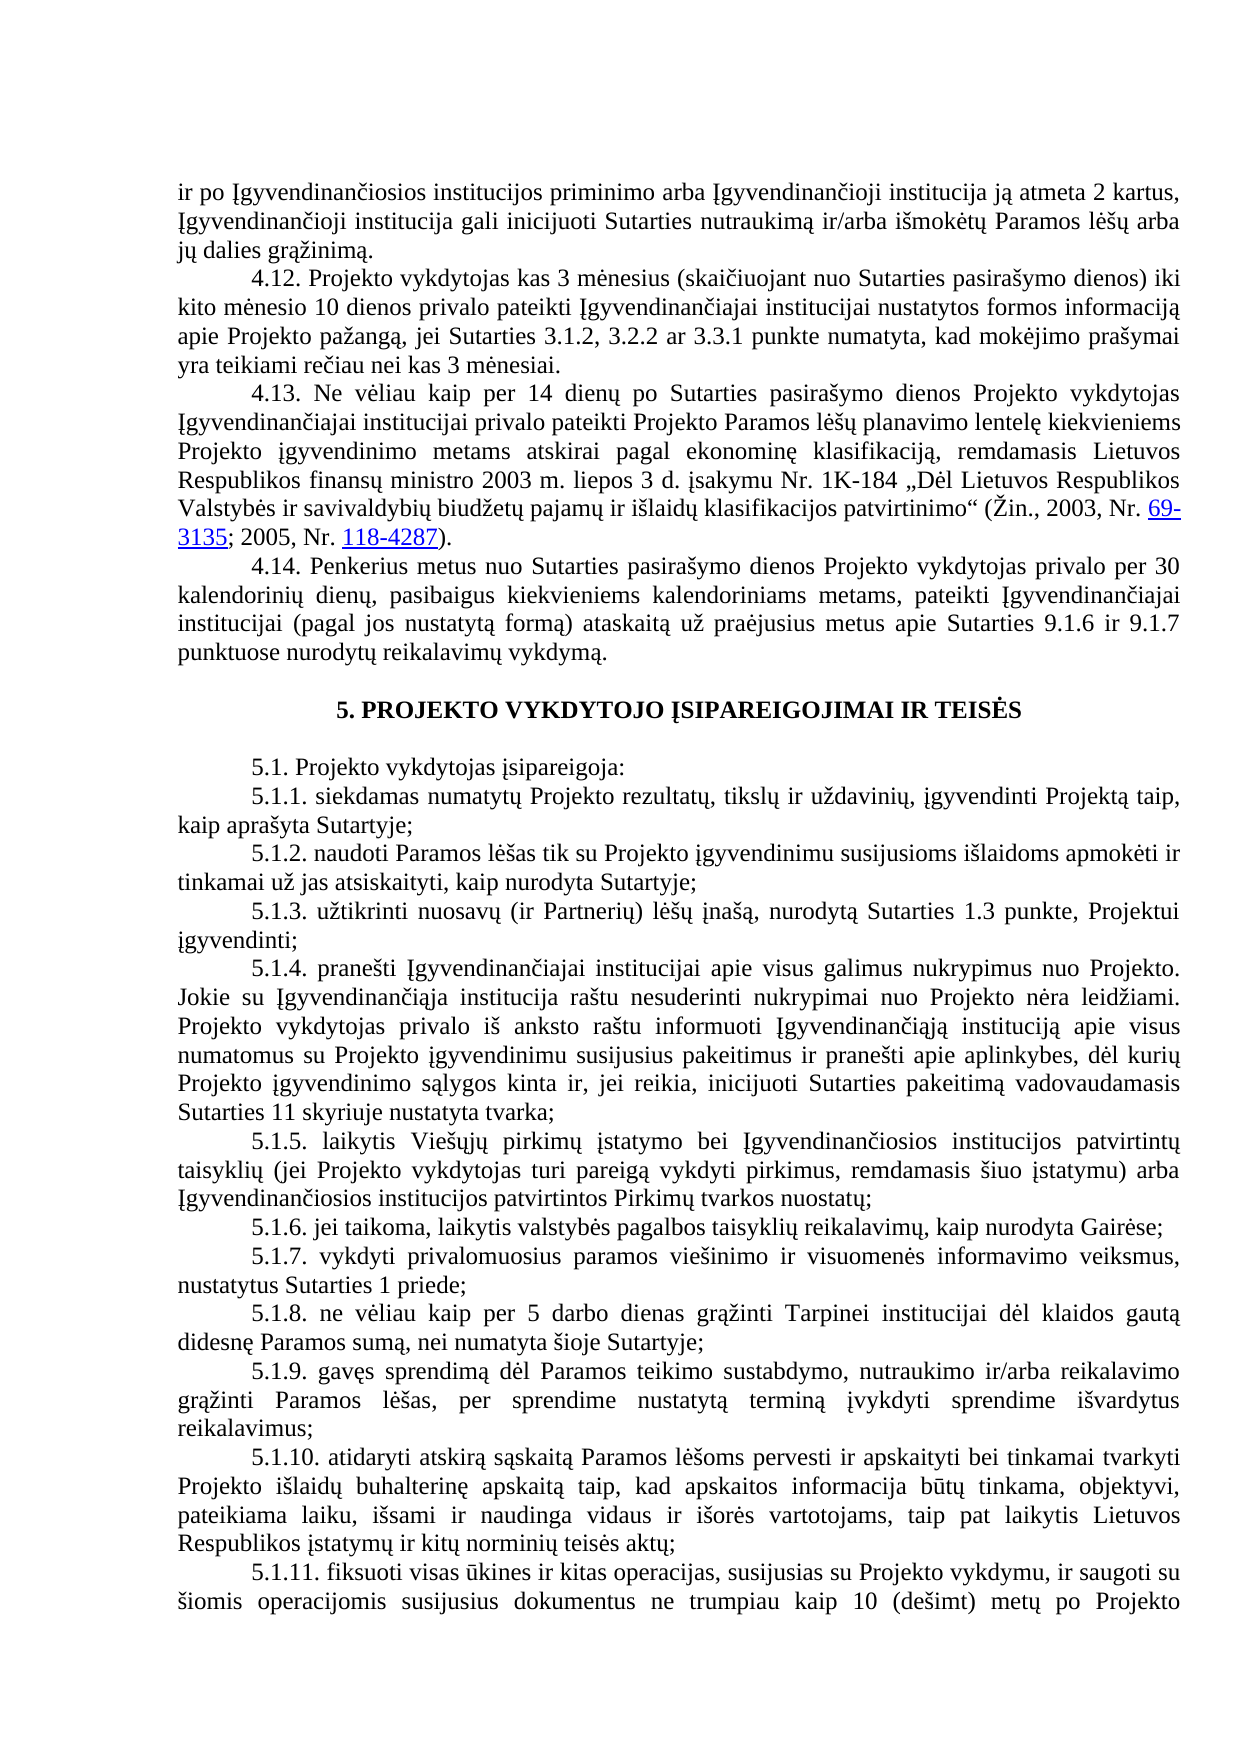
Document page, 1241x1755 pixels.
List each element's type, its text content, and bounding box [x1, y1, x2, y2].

text 5.1.11. fiksuoti visas ūkines ir kitas operacijas, susijusias su Projekto vykdymu, ir saugoti su šiomis operacijomis susijusius dokumentus ne trumpiau kaip 10 (dešimt) metų po Projekto [177, 1557, 1181, 1615]
text 5.1.2. naudoti Paramos lėšas tik su Projekto įgyvendinimu susijusioms išlaidoms apmokėti ir tinkamai už jas atsiskaityti, kaip nurodyta Sutartyje; [177, 838, 1181, 896]
text 5.1.5. laikytis Viešųjų pirkimų įstatymo bei Įgyvendinančiosios institucijos patvirtintų taisyklių (jei Projekto vykdytojas turi pareigą vykdyti pirkimus, remdamasis šiuo įstatymu) arba Įgyvendinančiosios institucijos patvirtintos Pirkimų tvarkos nuostatų; [177, 1126, 1181, 1212]
text 5.1.4. pranešti Įgyvendinančiajai institucijai apie visus galimus nukrypimus nuo Projekto. Jokie su Įgyvendinančiąja institucija raštu nesuderinti nukrypimai nuo Projekto nėra leidžiami. Projekto vykdytojas privalo iš anksto raštu informuoti Įgyvendinančiąją instituciją apie visus numatomus su Projekto įgyvendinimu susijusius pakeitimus ir pranešti apie aplinkybes, dėl kurių Projekto įgyvendinimo sąlygos kinta ir, jei reikia, inicijuoti Sutarties pakeitimą vadovaudamasis Sutarties 11 skyriuje nustatyta tvarka; [177, 953, 1181, 1126]
text 5.1.9. gavęs sprendimą dėl Paramos teikimo sustabdymo, nutraukimo ir/arba reikalavimo grąžinti Paramos lėšas, per sprendime nustatytą terminą įvykdyti sprendime išvardytus reikalavimus; [177, 1356, 1181, 1442]
text 5.1.3. užtikrinti nuosavų (ir Partnerių) lėšų įnašą, nurodytą Sutarties 1.3 punkte, Projektui įgyvendinti; [177, 896, 1181, 953]
text 4.13. Ne vėliau kaip per 14 dienų po Sutarties pasirašymo dienos Projekto vykdytojas Įgyvendinančiajai institucijai privalo pateikti Projekto Paramos lėšų planavimo lentelę kiekvieniems Projekto įgyvendinimo metams atskirai pagal ekonominę klasifikaciją, remdamasis Lietuvos Respublikos finansų ministro 2003 m. liepos 3 d. įsakymu Nr. 1K-184 „Dėl Lietuvos Respublikos Valstybės ir savivaldybių biudžetų pajamų ir išlaidų klasifikacijos patvirtinimo“ (Žin., 2003, Nr. 69-3135; 2005, Nr. 118-4287). [177, 378, 1181, 551]
text 5.1.7. vykdyti privalomuosius paramos viešinimo ir visuomenės informavimo veiksmus, nustatytus Sutarties 1 priede; [177, 1241, 1181, 1298]
text 5.1.6. jei taikoma, laikytis valstybės pagalbos taisyklių reikalavimų, kaip nurodyta Gairėse; [177, 1212, 1181, 1241]
text 5.1. Projekto vykdytojas įsipareigoja: [177, 752, 1181, 781]
text 4.14. Penkerius metus nuo Sutarties pasirašymo dienos Projekto vykdytojas privalo per 30 kalendorinių dienų, pasibaigus kiekvieniems kalendoriniams metams, pateikti Įgyvendinančiajai institucijai (pagal jos nustatytą formą) ataskaitą už praėjusius metus apie Sutarties 9.1.6 ir 9.1.7 punktuose nurodytų reikalavimų vykdymą. [177, 551, 1181, 666]
text 5.1.10. atidaryti atskirą sąskaitą Paramos lėšoms pervesti ir apskaityti bei tinkamai tvarkyti Projekto išlaidų buhalterinę apskaitą taip, kad apskaitos informacija būtų tinkama, objektyvi, pateikiama laiku, išsami ir naudinga vidaus ir išorės vartotojams, taip pat laikytis Lietuvos Respublikos įstatymų ir kitų norminių teisės aktų; [177, 1442, 1181, 1557]
text 5. PROJEKTO VYKDYTOJO ĮSIPAREIGOJIMAI IR TEISĖS [177, 695, 1181, 723]
text 4.12. Projekto vykdytojas kas 3 mėnesius (skaičiuojant nuo Sutarties pasirašymo dienos) iki kito mėnesio 10 dienos privalo pateikti Įgyvendinančiajai institucijai nustatytos formos informaciją apie Projekto pažangą, jei Sutarties 3.1.2, 3.2.2 ar 3.3.1 punkte numatyta, kad mokėjimo prašymai yra teikiami rečiau nei kas 3 mėnesiai. [177, 263, 1181, 378]
text ir po Įgyvendinančiosios institucijos priminimo arba Įgyvendinančioji institucija ją atmeta 2 kartus, Įgyvendinančioji institucija gali inicijuoti Sutarties nutraukimą ir/arba išmokėtų Paramos lėšų arba jų dalies grąžinimą. [177, 177, 1181, 263]
text 5.1.1. siekdamas numatytų Projekto rezultatų, tikslų ir uždavinių, įgyvendinti Projektą taip, kaip aprašyta Sutartyje; [177, 781, 1181, 838]
text 5.1.8. ne vėliau kaip per 5 darbo dienas grąžinti Tarpinei institucijai dėl klaidos gautą didesnę Paramos sumą, nei numatyta šioje Sutartyje; [177, 1298, 1181, 1356]
